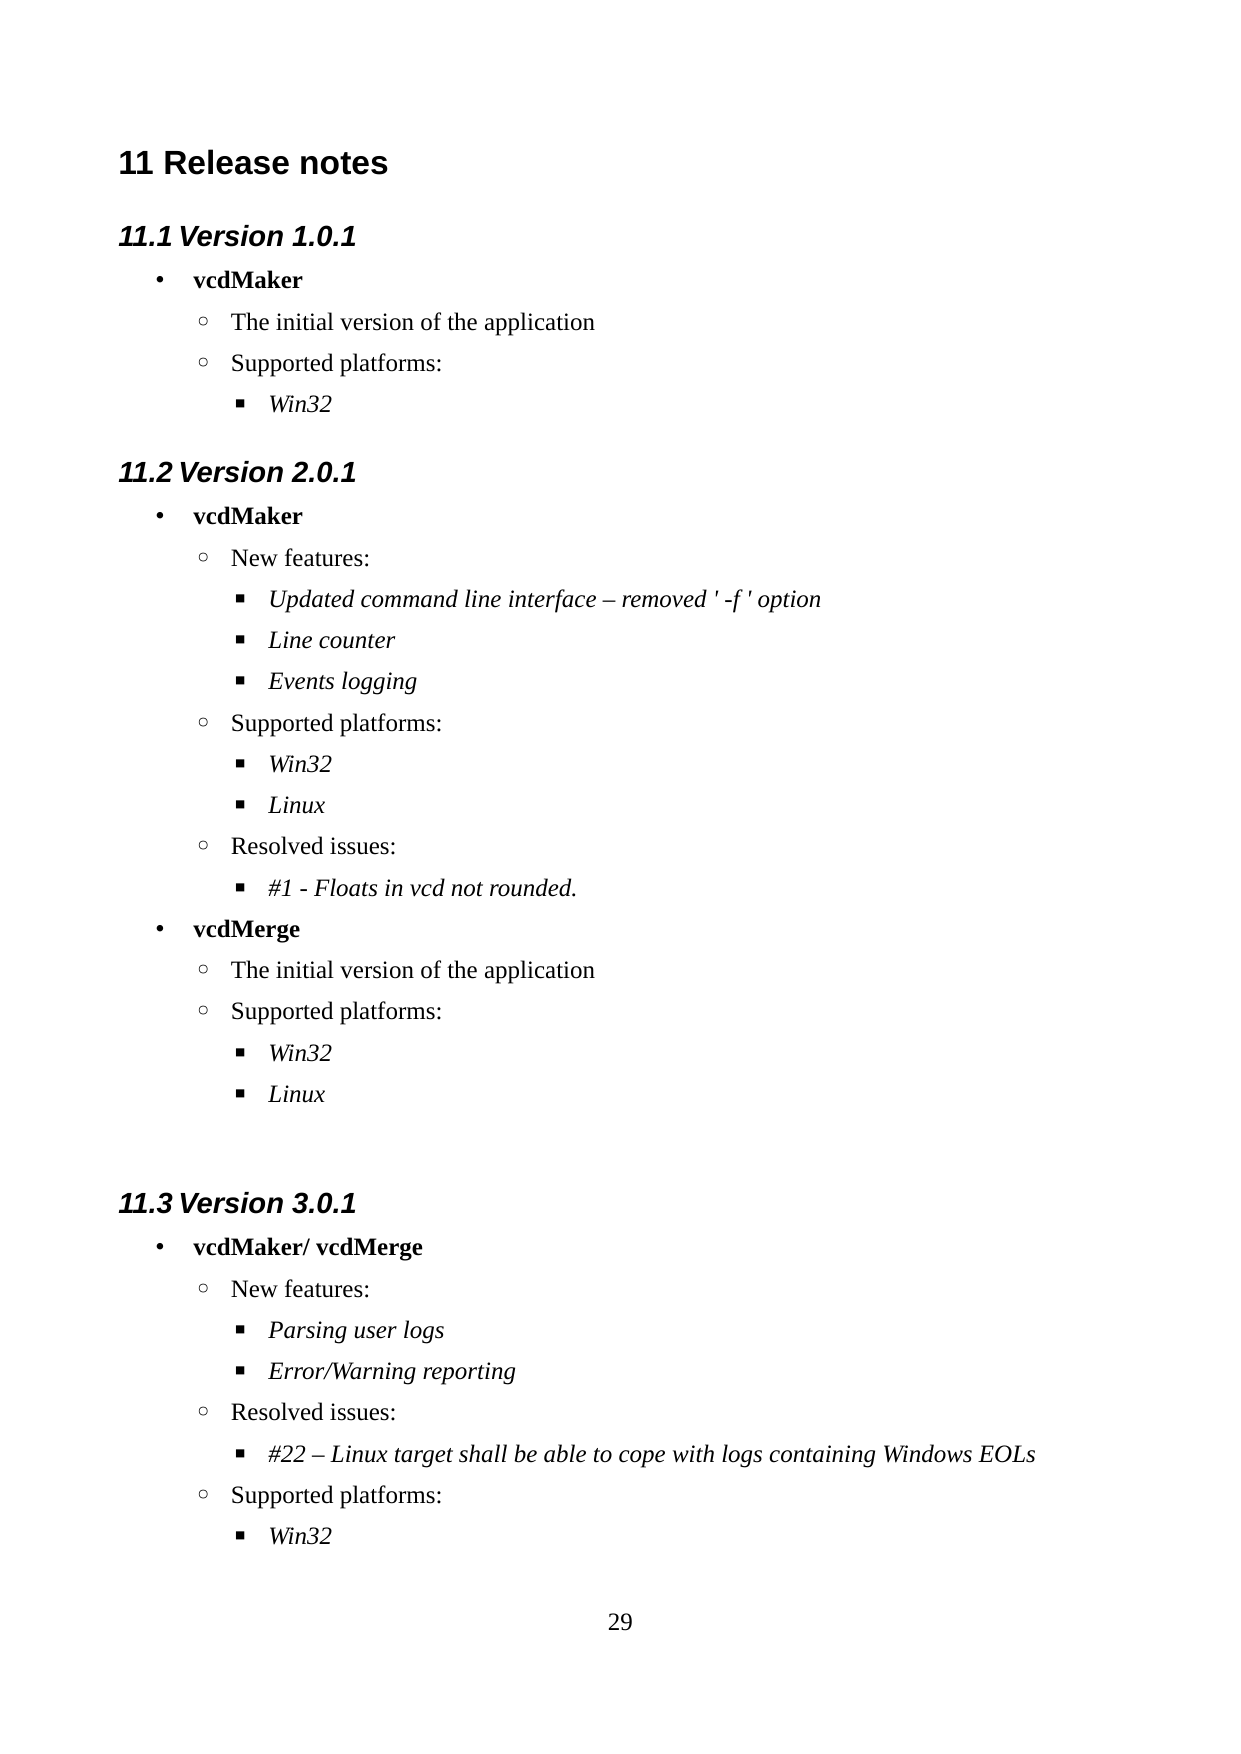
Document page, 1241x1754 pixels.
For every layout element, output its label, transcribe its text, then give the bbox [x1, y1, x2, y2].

subtitle Release notes [118, 143, 1122, 182]
list vcdMaker [156, 501, 1122, 530]
list vcdMerge [156, 914, 1122, 943]
list Linux [231, 1079, 1122, 1108]
list Supported platforms: [193, 708, 1122, 736]
list Parsing user logs [231, 1315, 1122, 1344]
list Error/Warning reporting [231, 1356, 1122, 1385]
list Line counter [231, 625, 1122, 654]
list Supported platforms: [193, 348, 1122, 377]
list vcdMaker [156, 265, 1122, 294]
subtitle Version 1.0.1 [118, 219, 1122, 253]
list Resolved issues: [193, 831, 1122, 860]
list The initial version of the application [193, 307, 1122, 335]
list Win32 [231, 749, 1122, 778]
list Resolved issues: [193, 1397, 1122, 1426]
list vcdMaker/ vcdMerge [156, 1232, 1122, 1261]
list Win32 [231, 1521, 1122, 1550]
list Supported platforms: [193, 1480, 1122, 1509]
list Linux [231, 790, 1122, 819]
list Supported platforms: [193, 996, 1122, 1025]
list New features: [193, 543, 1122, 571]
list #1 - Floats in vcd not rounded. [231, 873, 1122, 901]
list New features: [193, 1274, 1122, 1302]
list Win32 [231, 389, 1122, 418]
list #22 – Linux target shall be able to cope with logs containing Windows EOLs [231, 1439, 1122, 1467]
subtitle Version 3.0.1 [118, 1186, 1122, 1220]
list The initial version of the application [193, 955, 1122, 984]
subtitle Version 2.0.1 [118, 455, 1122, 489]
list Win32 [231, 1038, 1122, 1066]
list Events logging [231, 666, 1122, 695]
list Updated command line interface – removed ' -f ' option [231, 584, 1122, 613]
